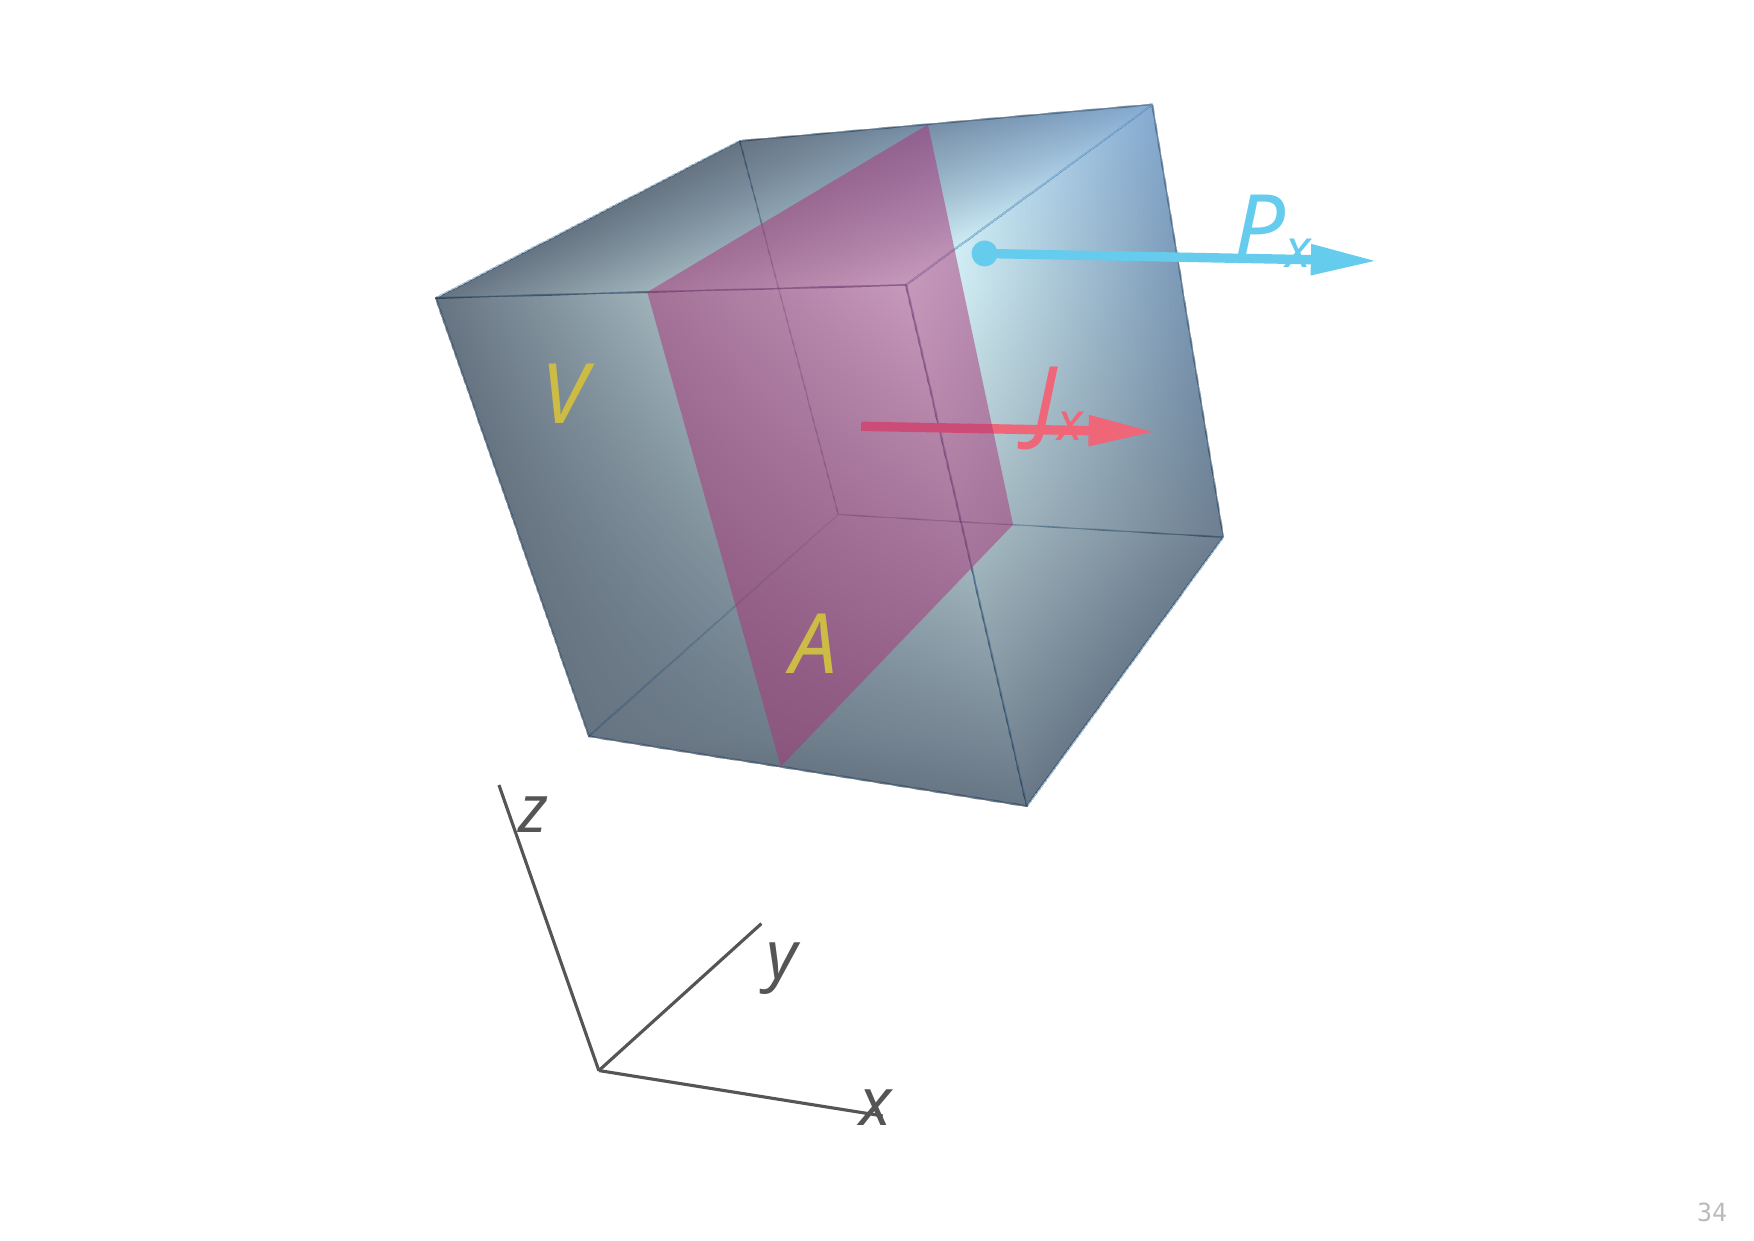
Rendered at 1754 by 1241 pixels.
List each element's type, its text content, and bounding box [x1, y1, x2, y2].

text_box V [526, 327, 617, 426]
text_box [647, 124, 1014, 767]
text_box x [844, 1047, 886, 1129]
text_box Px [1218, 154, 1332, 254]
text_box y [751, 899, 793, 982]
text_box A [775, 577, 866, 676]
text_box Jx [1017, 327, 1105, 425]
text_box z [503, 753, 543, 836]
